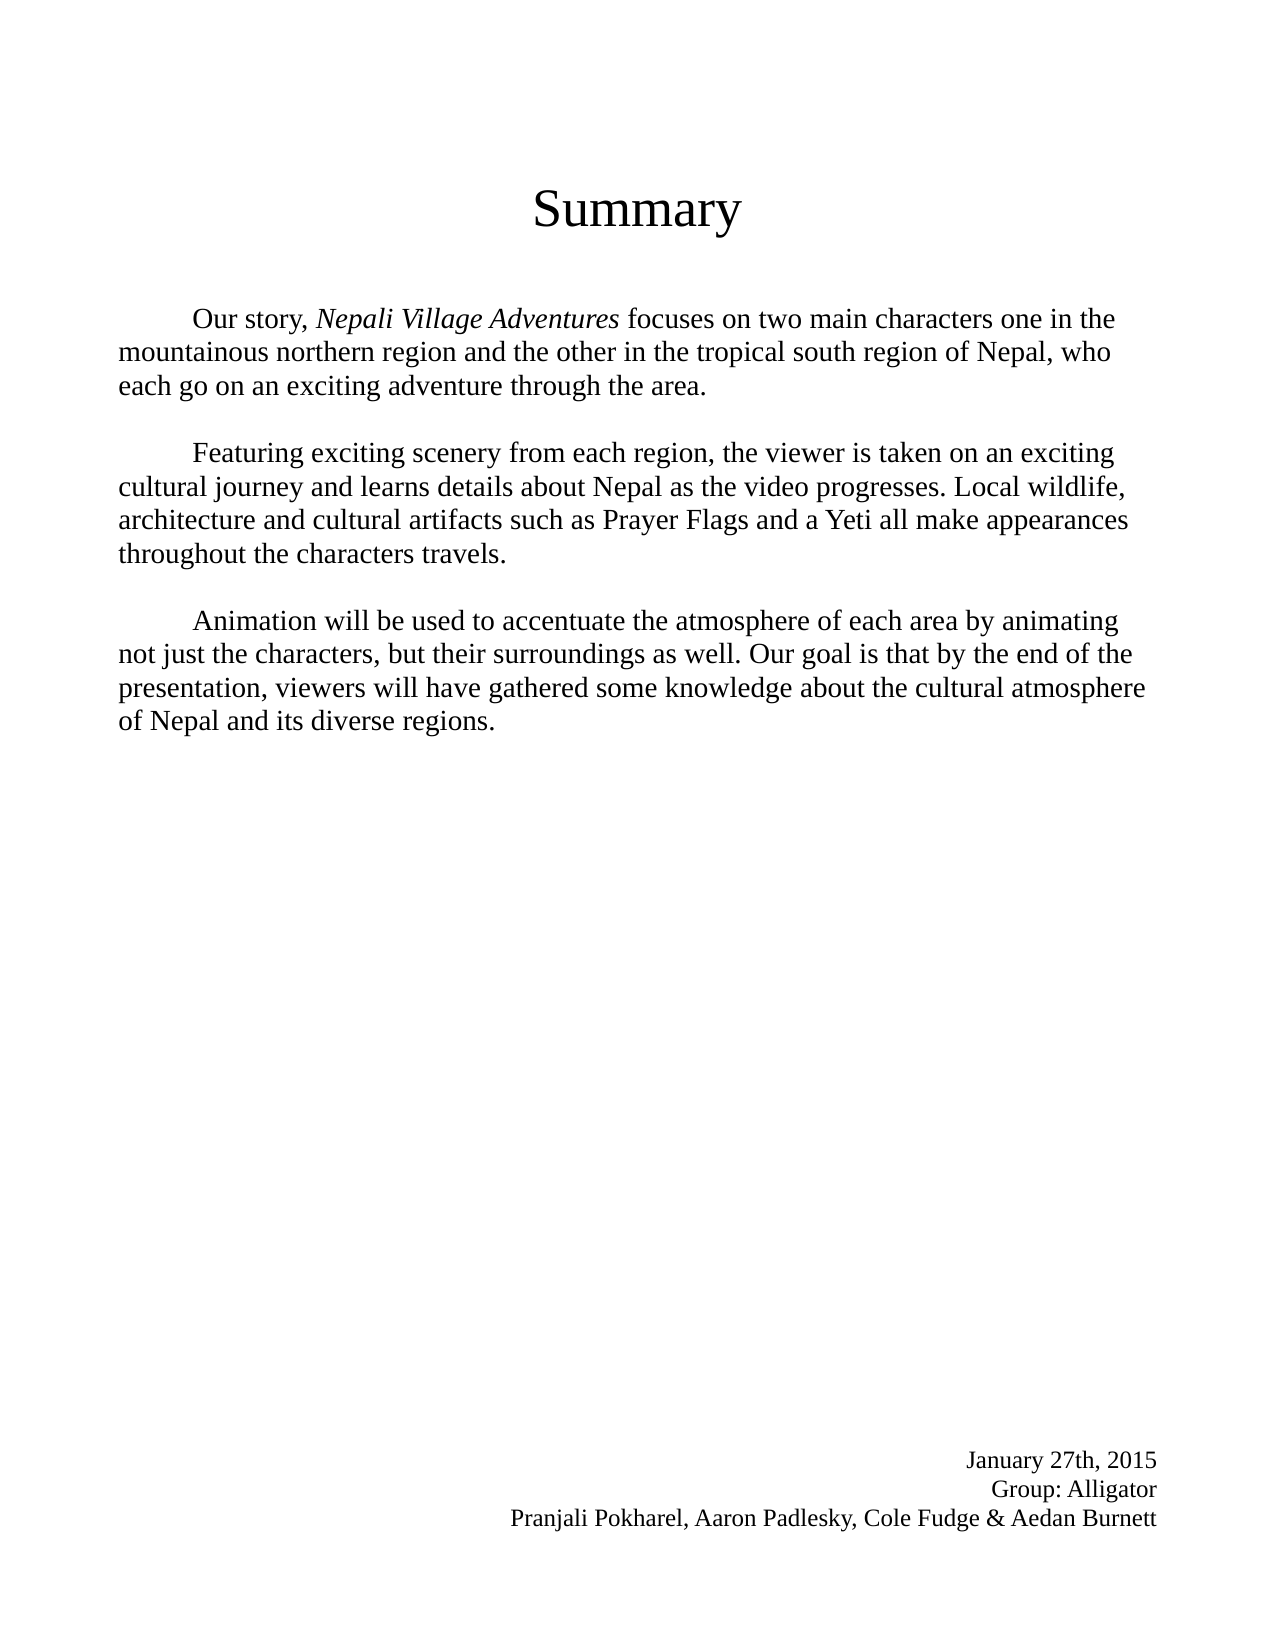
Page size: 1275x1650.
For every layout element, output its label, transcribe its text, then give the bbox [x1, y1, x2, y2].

text Featuring exciting scenery from each region, the viewer is taken on an exciting cultural journey and learns details about Nepal as the video progresses. Local wildlife, architecture and cultural artifacts such as Prayer Flags and a Yeti all make appearances throughout the characters travels. [118, 435, 1157, 569]
text Animation will be used to accentuate the atmosphere of each area by animating not just the characters, but their surroundings as well. Our goal is that by the end of the presentation, viewers will have gathered some knowledge about the cultural atmosphere of Nepal and its diverse regions. [118, 603, 1157, 737]
text Summary [118, 176, 1157, 239]
text Our story, Nepali Village Adventures focuses on two main characters one in the mountainous northern region and the other in the tropical south region of Nepal, who each go on an exciting adventure through the area. [118, 301, 1157, 402]
